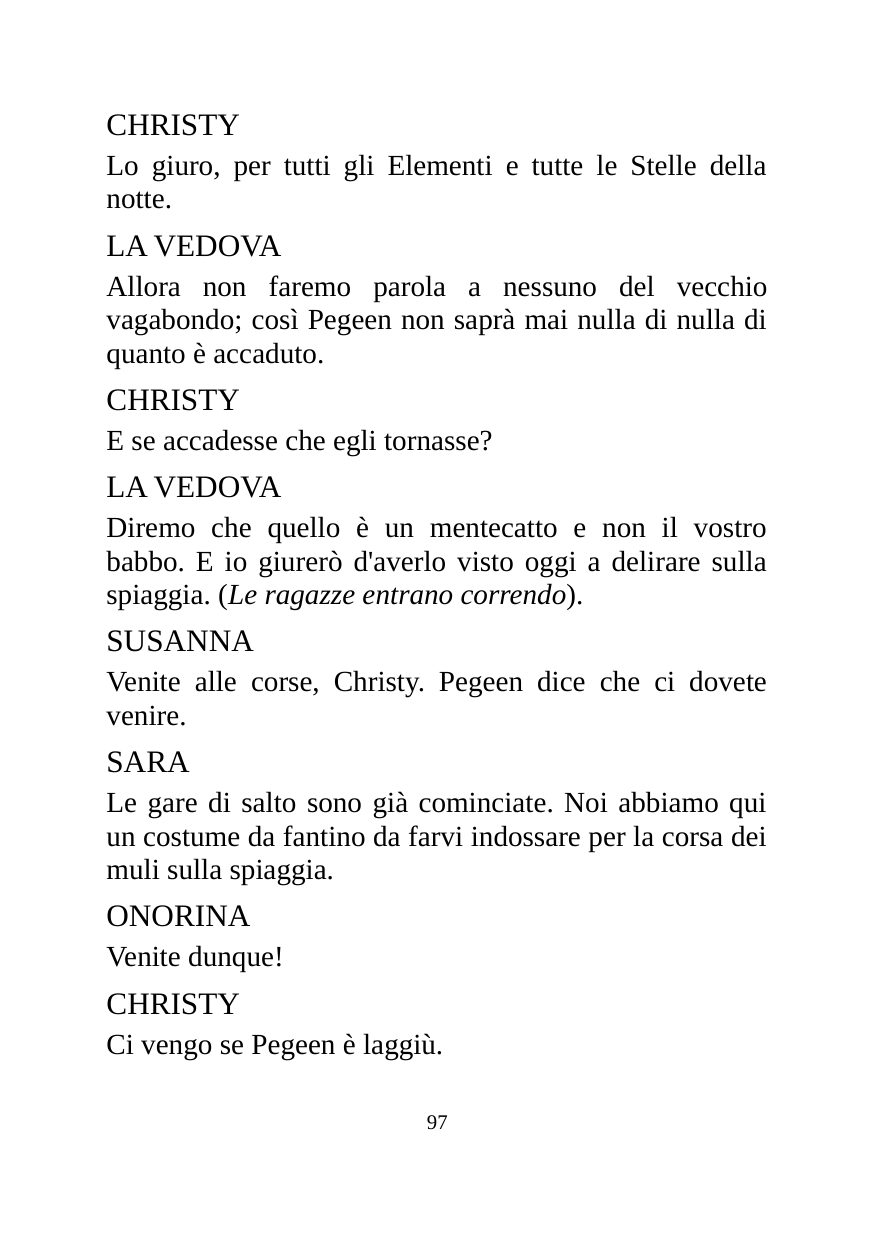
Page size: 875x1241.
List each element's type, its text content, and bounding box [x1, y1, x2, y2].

text Venite dunque! [106, 939, 768, 973]
text Le gare di salto sono già cominciate. Noi abbiamo qui un costume da fantino da farvi indossare per la corsa dei muli sulla spiaggia. [106, 785, 768, 886]
text ONORINA [106, 898, 768, 934]
text LA VEDOVA [106, 468, 768, 504]
text SUSANNA [106, 623, 768, 659]
text CHRISTY [106, 381, 768, 417]
text LA VEDOVA [106, 227, 768, 263]
text Allora non faremo parola a nessuno del vecchio vagabondo; così Pegeen non saprà mai nulla di nulla di quanto è accaduto. [106, 269, 768, 369]
text E se accadesse che egli tornasse? [106, 423, 768, 457]
text SARA [106, 743, 768, 779]
text Venite alle corse, Christy. Pegeen dice che ci dovete venire. [106, 664, 768, 732]
text Lo giuro, per tutti gli Elementi e tutte le Stelle della notte. [106, 148, 768, 215]
text Diremo che quello è un mentecatto e non il vostro babbo. E io giurerò d'averlo visto oggi a delirare sulla spiaggia. (Le ragazze entrano correndo). [106, 510, 768, 611]
text CHRISTY [106, 985, 768, 1021]
text Ci vengo se Pegeen è laggiù. [106, 1027, 768, 1060]
text CHRISTY [106, 106, 768, 142]
